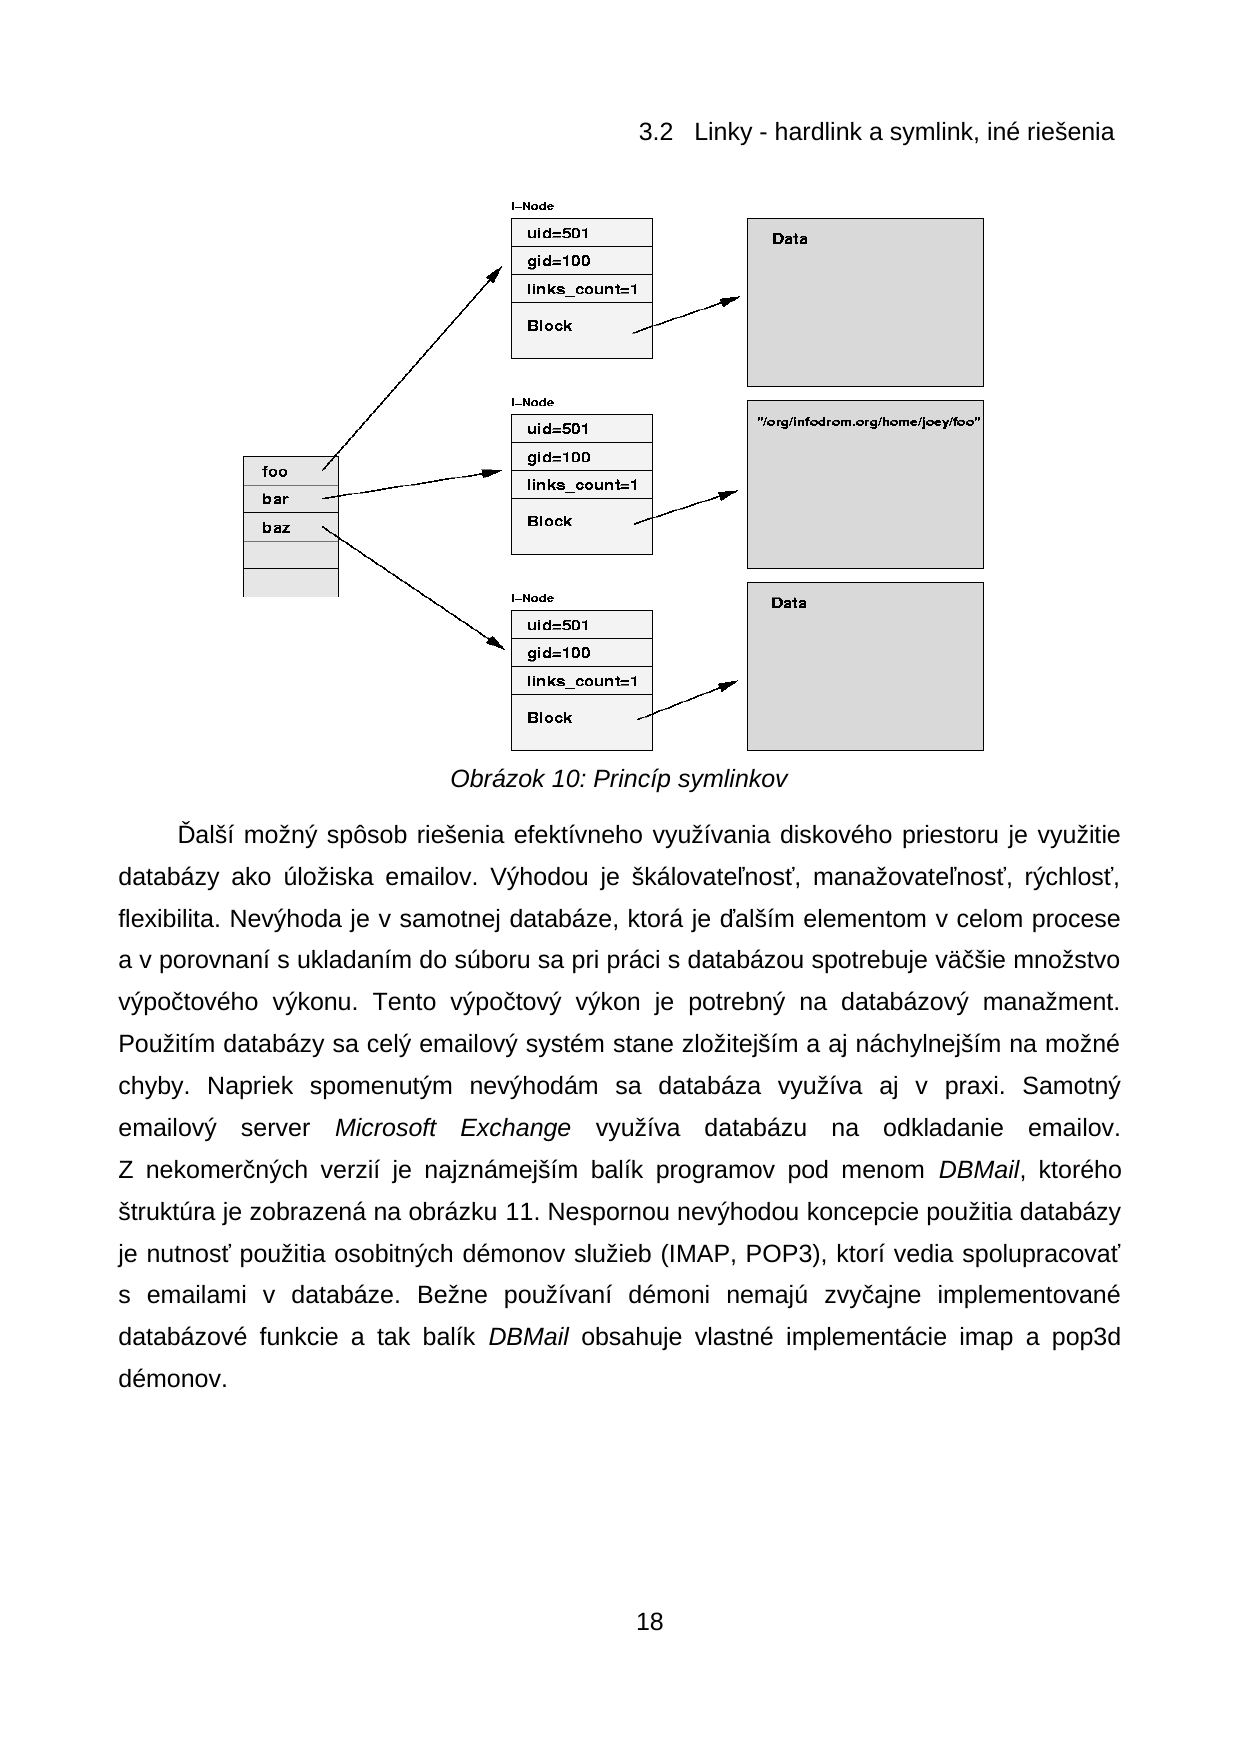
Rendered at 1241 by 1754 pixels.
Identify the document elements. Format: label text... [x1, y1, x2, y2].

picture [227, 190, 1013, 765]
text Obrázok 10: Princíp symlinkov [179, 765, 1061, 793]
text Ďalší možný spôsob riešenia efektívneho využívania diskového priestoru je využitie databázy ako úložiska emailov. Výhodou je škálovateľnosť, manažovateľnosť, rýchlosť, flexibilita. Nevýhoda je v samotnej databáze, ktorá je ďalším elementom v celom procese a v porovnaní s ukladaním do súboru sa pri práci s databázou spotrebuje väčšie množstvo výpočtového výkonu. Tento výpočtový výkon je potrebný na databázový manažment. Použitím databázy sa celý emailový systém stane zložitejším a aj náchylnejším na možné chyby. Napriek spomenutým nevýhodám sa databáza využíva aj v praxi. Samotný emailový server Microsoft Exchange využíva databázu na odkladanie emailov. Z nekomerčných verzií je najznámejším balík programov pod menom DBMail, ktorého štruktúra je zobrazená na obrázku 11. Nespornou nevýhodou koncepcie použitia databázy je nutnosť použitia osobitných démonov služieb (IMAP, POP3), ktorí vedia spolupracovať s emailami v databáze. Bežne používaní démoni nemajú zvyčajne implementované databázové funkcie a tak balík DBMail obsahuje vlastné implementácie imap a pop3d démonov. [118, 821, 1122, 1393]
